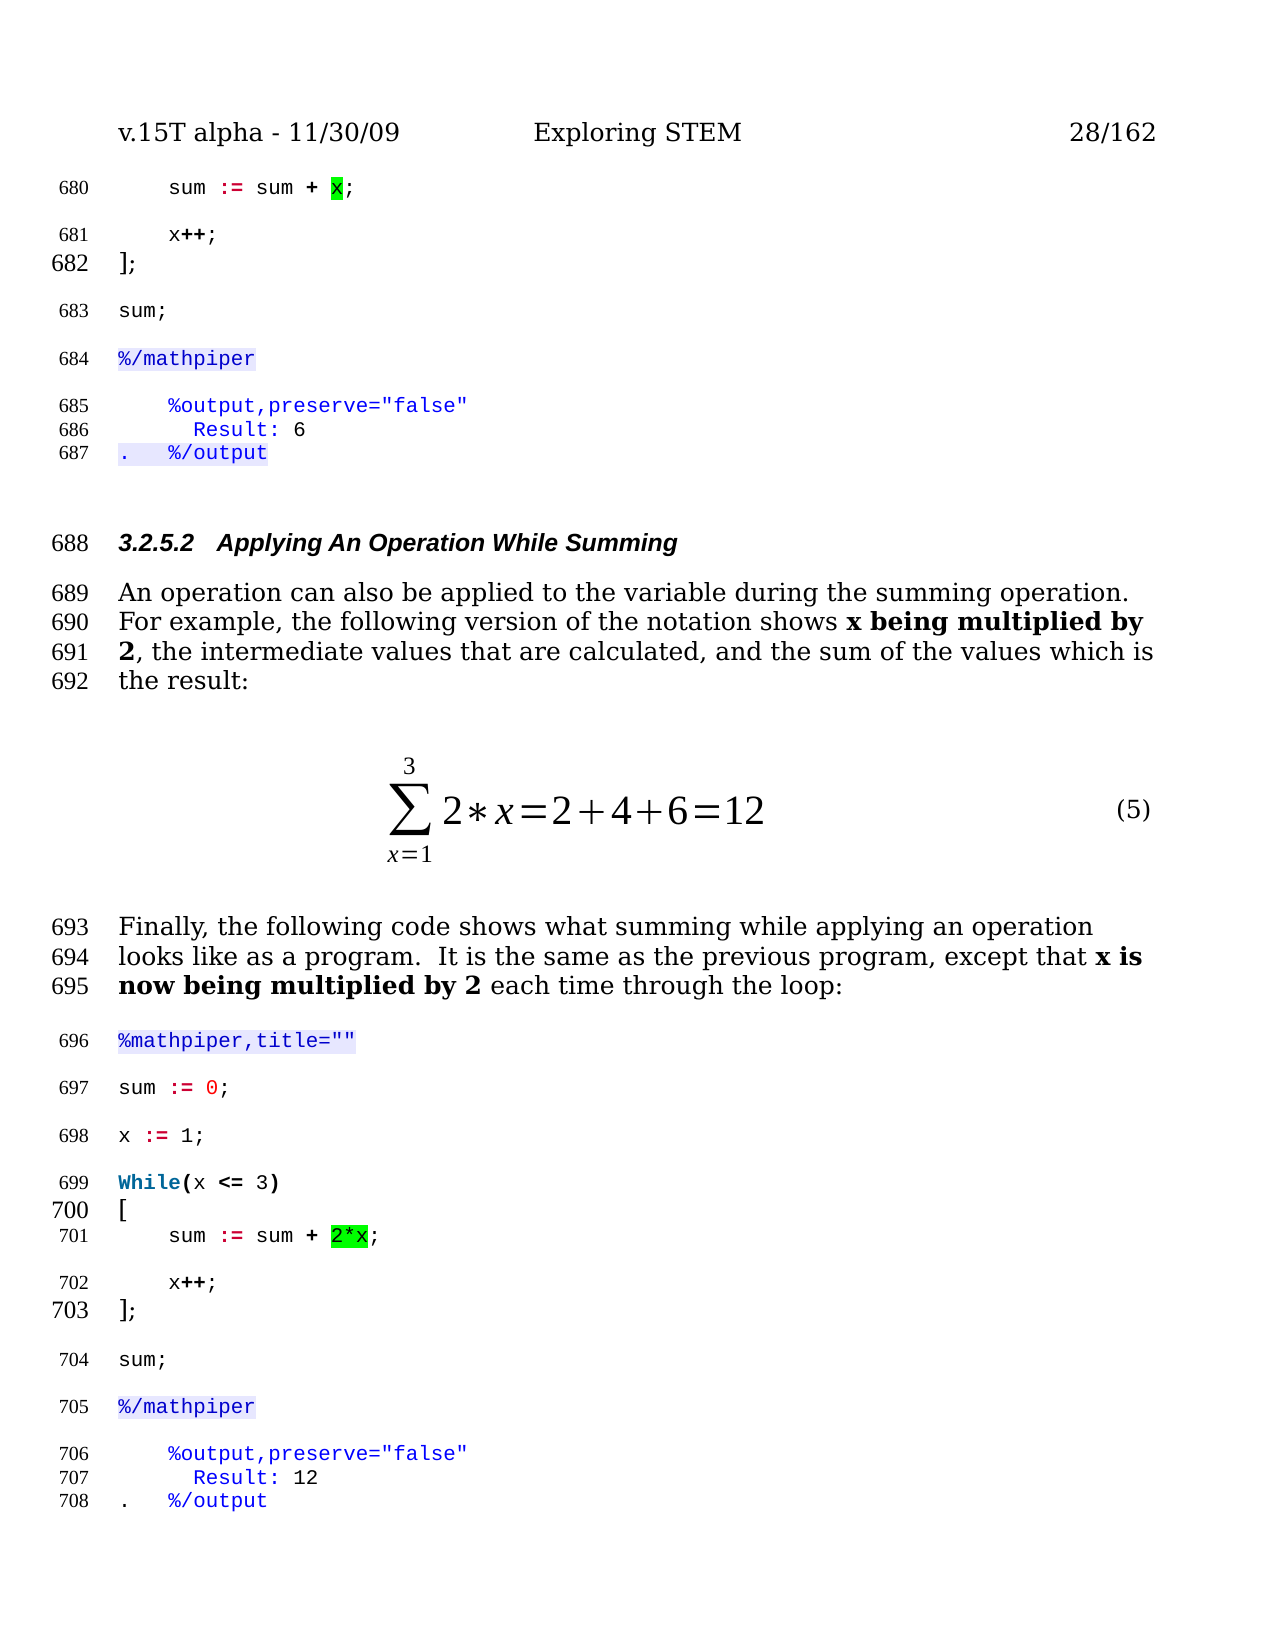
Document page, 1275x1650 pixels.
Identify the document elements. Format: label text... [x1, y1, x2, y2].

text Result: 12 [118, 1467, 1157, 1490]
text %mathpiper,title="" [118, 1030, 1157, 1054]
text Result: 6 [118, 419, 1157, 442]
text sum; [118, 1348, 1157, 1372]
text Finally, the following code shows what summing while applying an operation looks like as a program. It is the same as the previous program, except that x is now being multiplied by 2 each time through the loop: [118, 912, 1157, 1000]
text [ [118, 1196, 1157, 1225]
table_header [118, 745, 1041, 874]
text . %/output [118, 442, 1157, 466]
subtitle Applying An Operation While Summing [118, 528, 1157, 557]
text x++; [118, 1272, 1157, 1296]
text %output,preserve="false" [118, 395, 1157, 419]
text %/mathpiper [118, 348, 1157, 371]
text x := 1; [118, 1125, 1157, 1148]
table_header (5) [1041, 745, 1157, 874]
text %output,preserve="false" [118, 1443, 1157, 1467]
text sum := sum + x; [118, 177, 1157, 200]
text While(x <= 3) [118, 1172, 1157, 1196]
text x++; [118, 224, 1157, 248]
text ]; [118, 1296, 1157, 1325]
text sum := 0; [118, 1077, 1157, 1101]
text %/mathpiper [118, 1396, 1157, 1419]
text ]; [118, 248, 1157, 277]
text . %/output [118, 1490, 1157, 1514]
text sum := sum + 2*x; [118, 1225, 1157, 1248]
text sum; [118, 301, 1157, 324]
text An operation can also be applied to the variable during the summing operation. For example, the following version of the notation shows x being multiplied by 2, the intermediate values that are calculated, and the sum of the values which is the result: [118, 578, 1157, 695]
